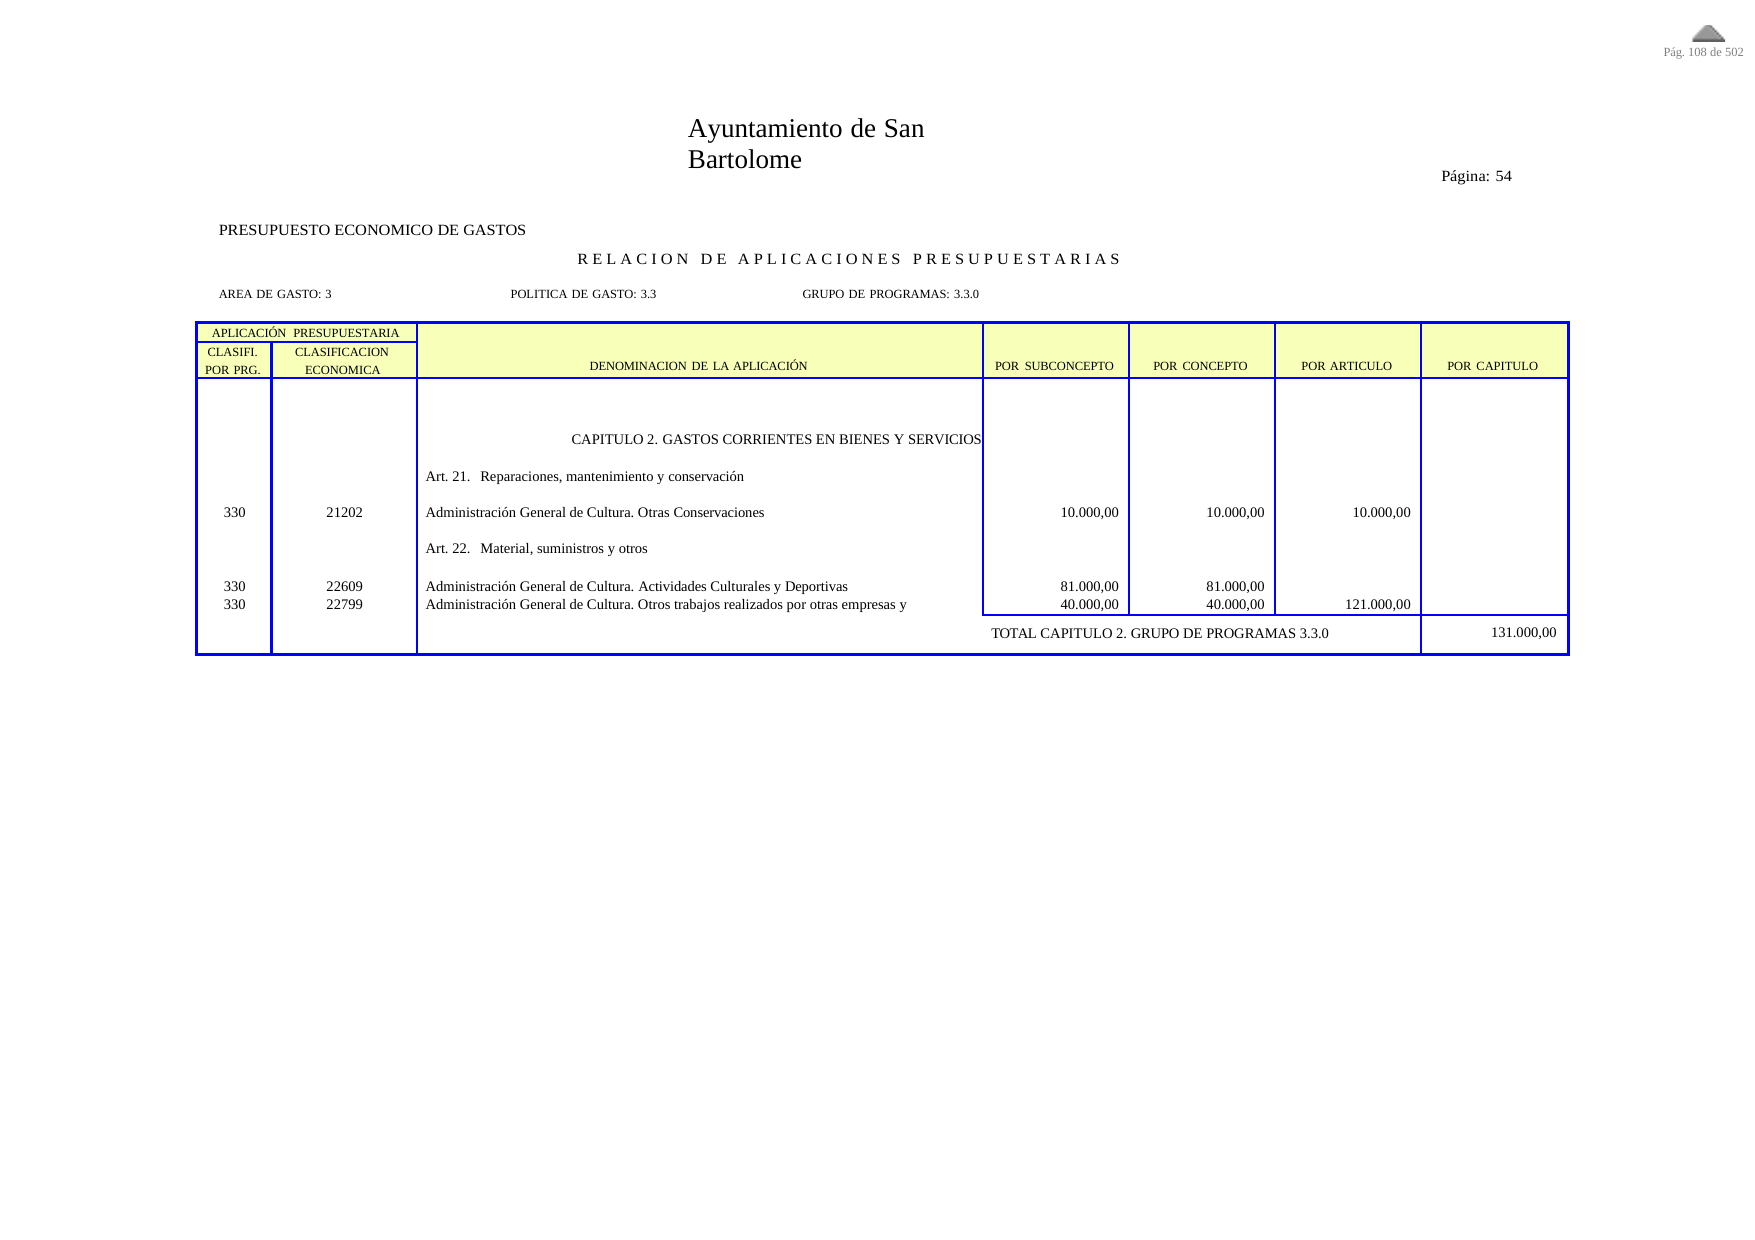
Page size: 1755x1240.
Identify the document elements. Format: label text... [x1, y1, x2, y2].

subtitle Ayuntamiento de San Bartolome [688, 112, 1045, 174]
table_cell 131.000,00 [1422, 616, 1567, 653]
table_cell CAPITULO 2. GASTOS CORRIENTES EN BIENES Y SERVICIOS Art. 21. Reparaciones, mantenimiento y conservación Administración General de Cultura. Otras Conservaciones Art. 22. Material, suministros y otros Administración General de Cultura. Actividades Culturales y Deportivas Administración General de Cultura. Otros trabajos realizados por otras empresas y [418, 379, 982, 614]
table_cell [1422, 379, 1567, 614]
table_cell TOTAL CAPITULO 2. GRUPO DE PROGRAMAS 3.3.0 [418, 614, 1420, 653]
table_header DENOMINACION DE LA APLICACIÓN [418, 324, 982, 377]
table_header POR ARTICULO [1276, 324, 1420, 377]
table_header POR CONCEPTO [1130, 324, 1274, 377]
table_cell 10.000,00 121.000,00 [1276, 379, 1420, 614]
table_cell 21202 22609 22799 [273, 379, 416, 653]
text PRESUPUESTO ECONOMICO DE GASTOS [218, 221, 528, 239]
table_cell 10.000,00 81.000,00 40.000,00 [1130, 379, 1274, 614]
picture [1691, 25, 1726, 42]
table_cell 330 330 330 [198, 379, 270, 653]
table_cell CLASIFI. POR PRG. [198, 343, 270, 377]
table_cell 10.000,00 81.000,00 40.000,00 [984, 379, 1128, 614]
text R E L A C I O N D E A P L I C A C I O N E S P R E S U P U E S T A R I A S [577, 250, 1754, 268]
table_cell CLASIFICACION ECONOMICA [273, 343, 416, 377]
text Página: 54 [1439, 166, 1514, 184]
table_header APLICACIÓN PRESUPUESTARIA [198, 324, 416, 341]
text AREA DE GASTO: 3 POLITICA DE GASTO: 3.3 GRUPO DE PROGRAMAS: 3.3.0 [218, 286, 1754, 301]
table_header POR CAPITULO [1422, 324, 1567, 377]
table_header POR SUBCONCEPTO [984, 324, 1128, 377]
